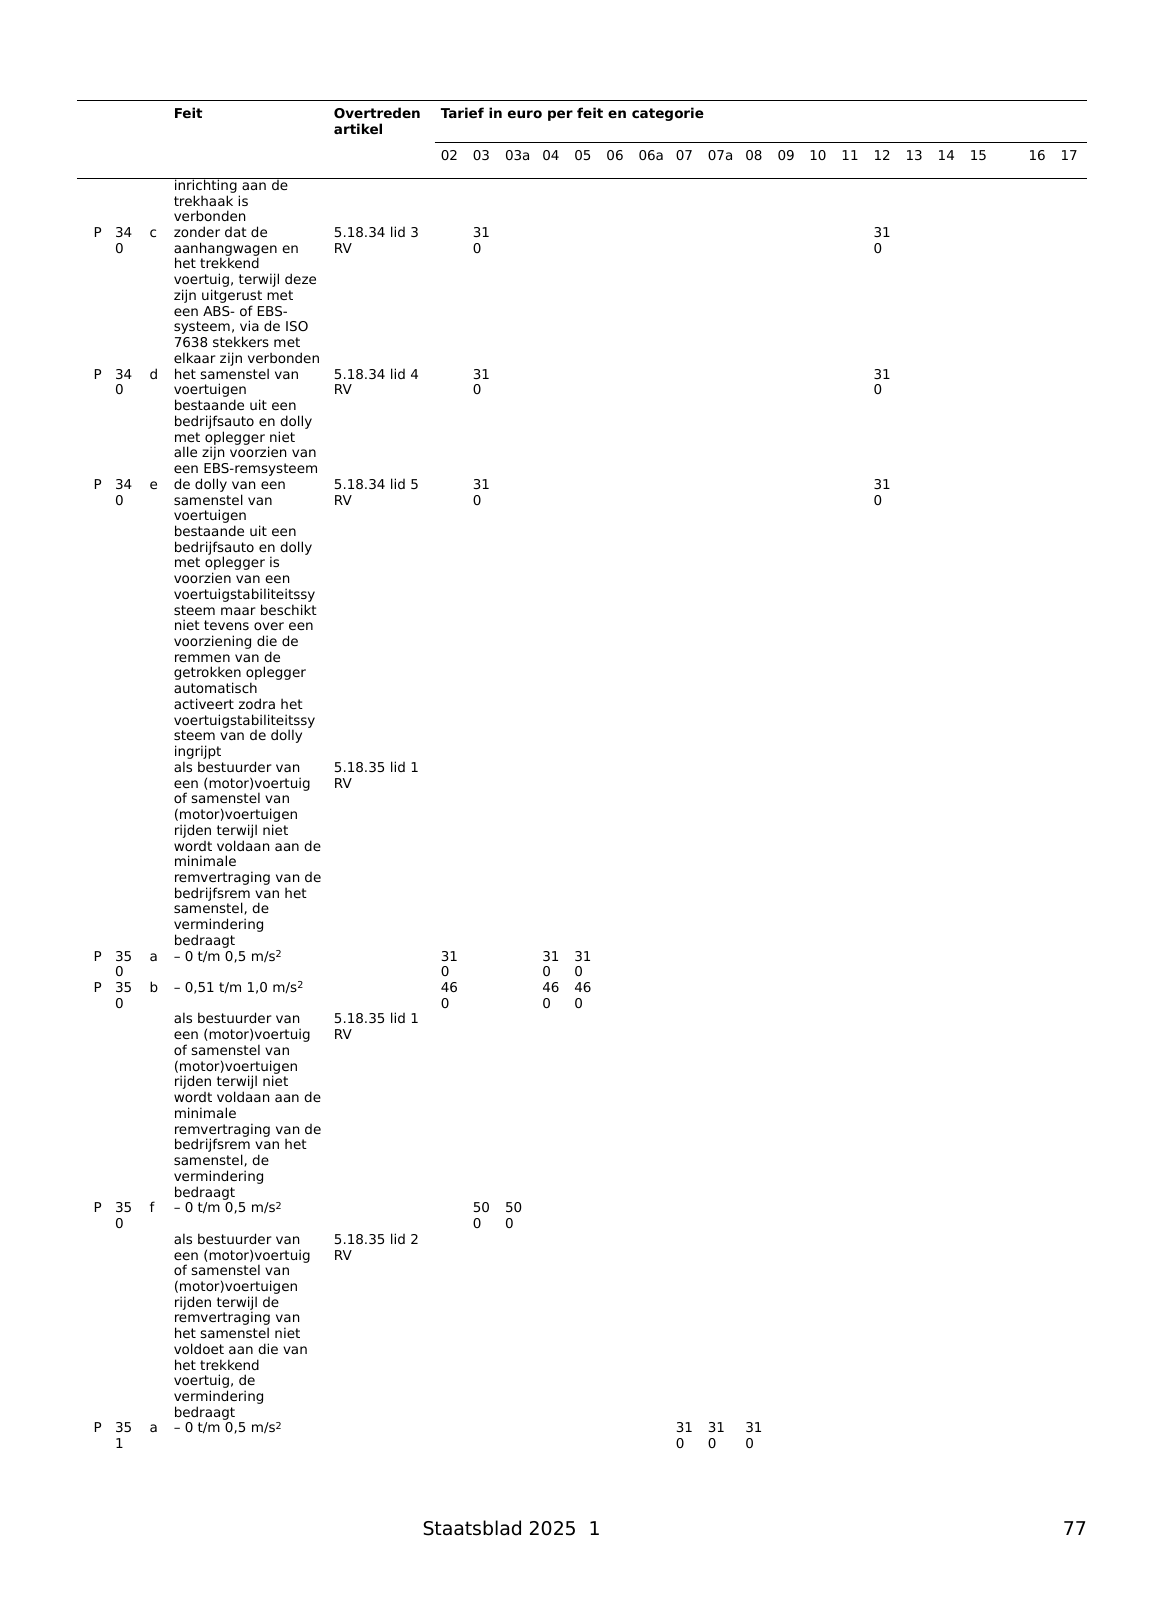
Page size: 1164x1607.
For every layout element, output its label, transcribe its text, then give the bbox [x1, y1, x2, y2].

table_cell 15 [964, 143, 1022, 178]
table_cell 03a [499, 143, 536, 178]
table_cell 09 [771, 143, 803, 178]
table_cell 13 [899, 143, 931, 178]
table_header [144, 101, 162, 142]
table_cell [82, 142, 87, 178]
table_cell 14 [931, 143, 963, 178]
table_cell 12 [868, 143, 899, 178]
table_cell 17 [1054, 143, 1087, 178]
table_cell [109, 142, 143, 178]
table_cell 06a [632, 143, 670, 178]
table_cell [162, 142, 167, 178]
table_header Feit [168, 101, 328, 142]
table_cell 03 [467, 143, 499, 178]
table_cell 04 [536, 143, 568, 178]
table_cell 11 [835, 143, 867, 178]
table_cell [77, 142, 82, 178]
table_cell 02 [435, 143, 467, 178]
table_cell 10 [803, 143, 835, 178]
table_header [162, 101, 167, 142]
table_cell 06 [600, 143, 632, 178]
table_header [88, 101, 109, 142]
table_cell 08 [739, 143, 771, 178]
table_header [82, 101, 87, 142]
table_cell [328, 142, 434, 178]
table_cell 07a [702, 143, 739, 178]
table_cell [168, 142, 328, 178]
table_header Overtreden artikel [328, 101, 434, 142]
table_cell [144, 142, 162, 178]
table_header Tarief in euro per feit en categorie [435, 101, 1087, 142]
table_header [109, 101, 143, 142]
table_cell 07 [670, 143, 702, 178]
table_cell 05 [568, 143, 600, 178]
table_cell 16 [1022, 143, 1054, 178]
table_header [77, 101, 82, 142]
table_cell [88, 142, 109, 178]
